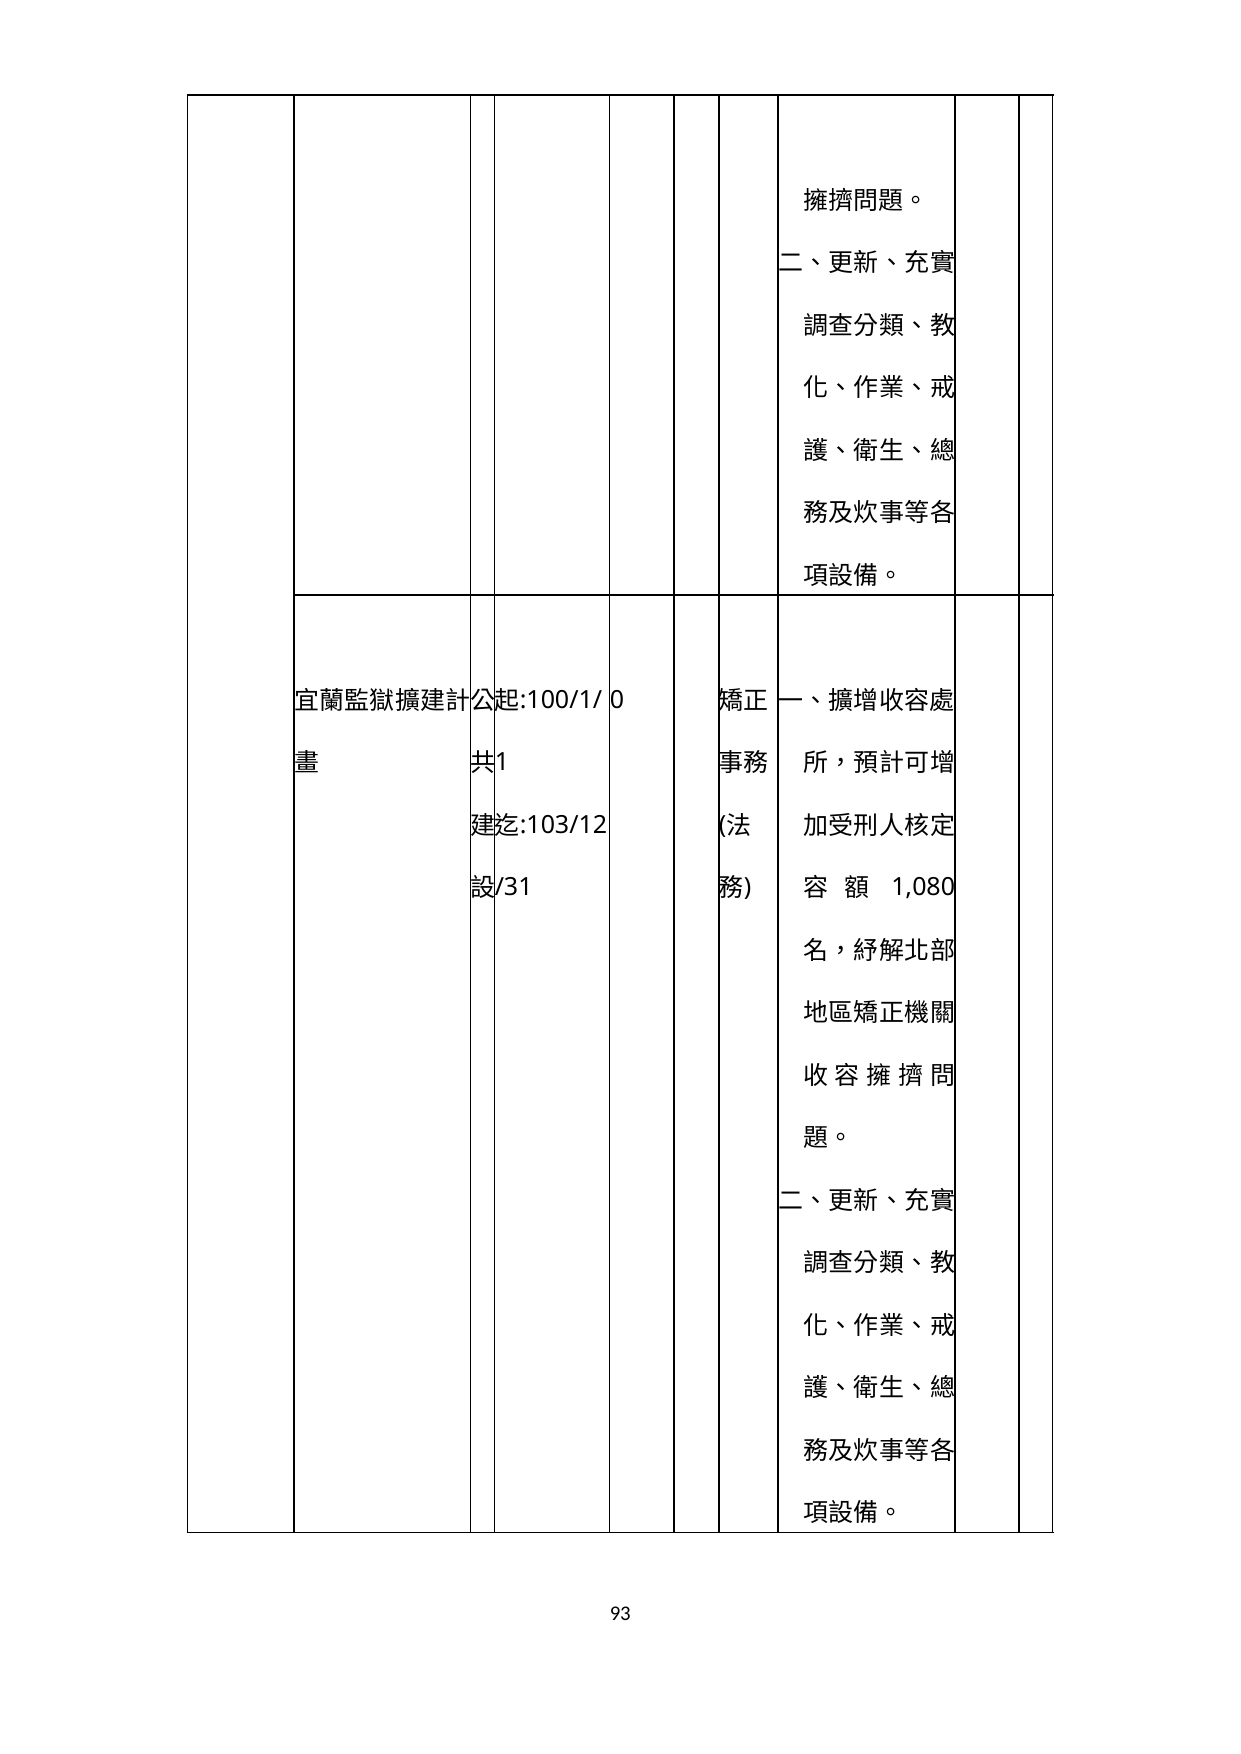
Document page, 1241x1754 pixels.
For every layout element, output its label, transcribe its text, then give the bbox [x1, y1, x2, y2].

table_cell 公共建設 [471, 596, 494, 763]
table_cell [956, 596, 1018, 1532]
table_cell [956, 96, 1018, 594]
table_cell [610, 96, 673, 594]
table_cell 宜蘭監獄擴建計畫 [295, 596, 470, 1532]
table_cell 矯正事務(法務) [720, 596, 777, 1532]
table_cell [675, 596, 718, 1532]
table_cell 一、擴增收容處所，預計可增加受刑人核定容額1,080名，紓解北部地區矯正機關收容擁擠問題。 二、更新、充實調查分類、教化、作業、戒護、衛生、總務及炊事等各項設備。 [779, 596, 954, 1532]
table_cell 公共建設 [471, 765, 494, 834]
table_cell [295, 96, 470, 594]
table_cell 公共建設 [471, 832, 494, 1532]
table_cell 公共建設 [471, 96, 494, 594]
table_cell 0 [610, 596, 673, 1532]
table_cell 擁擠問題。 二、更新、充實調查分類、教化、作業、戒護、衛生、總務及炊事等各項設備。 [779, 96, 954, 594]
table_cell [1020, 96, 1052, 594]
table_cell [1020, 596, 1052, 1532]
table_cell 起:100/1/1迄:103/12/31 [495, 596, 609, 1532]
table_cell [675, 96, 718, 594]
table_cell [720, 96, 777, 594]
table_cell [188, 96, 293, 1532]
table_cell [495, 96, 609, 594]
